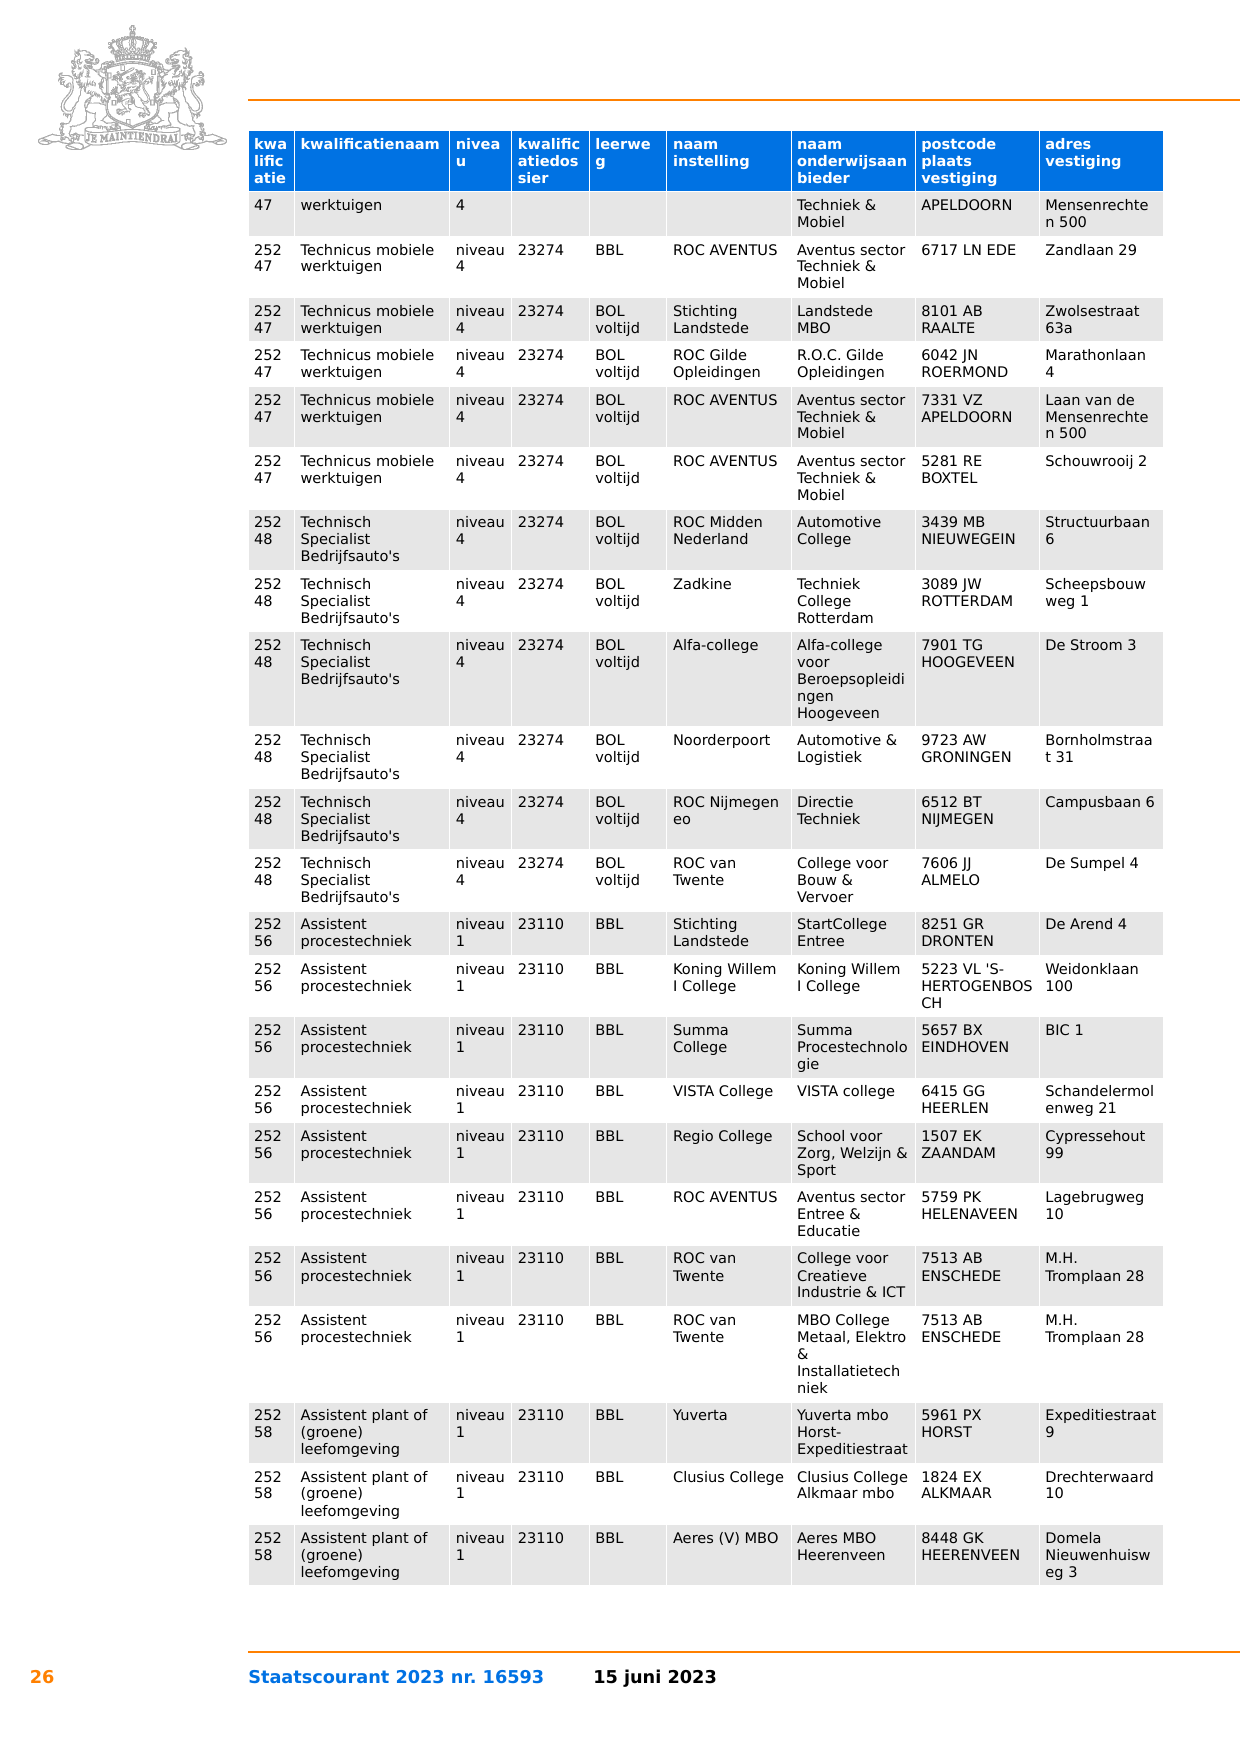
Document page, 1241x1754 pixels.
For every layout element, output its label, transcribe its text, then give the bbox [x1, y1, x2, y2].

table_cell ROC van Twente [667, 1307, 791, 1401]
table_cell MBO College Metaal, Elektro & Installatietechniek [792, 1307, 915, 1401]
table_cell Domela Nieuwenhuisweg 3 [1040, 1525, 1163, 1585]
table_cell De Stroom 3 [1040, 632, 1163, 726]
table_cell College voor Creatieve Industrie & ICT [792, 1246, 915, 1306]
table_cell 6512 BT NIJMEGEN [916, 789, 1039, 849]
table_cell Weidonklaan 100 [1040, 956, 1163, 1016]
table_cell BOL voltijd [590, 632, 666, 726]
table_cell niveau 1 [450, 1525, 511, 1585]
table_cell Assistent procestechniek [295, 1184, 449, 1245]
table_cell 7606 JJ ALMELO [916, 850, 1039, 911]
table_cell Summa Procestechnologie [792, 1017, 915, 1078]
table_cell Lagebrugweg 10 [1040, 1184, 1163, 1245]
table_cell 23274 [512, 850, 589, 911]
table_cell Automotive & Logistiek [792, 728, 915, 788]
table_cell Zwolsestraat 63a [1040, 298, 1163, 341]
table_cell 4 [450, 192, 511, 236]
table_cell ROC van Twente [667, 850, 791, 911]
table_cell niveau 4 [450, 343, 511, 386]
table_cell 25256 [249, 912, 294, 955]
table_cell Technicus mobiele werktuigen [295, 298, 449, 341]
table_cell VISTA college [792, 1079, 915, 1122]
table_cell 25256 [249, 1184, 294, 1245]
table_cell Clusius College Alkmaar mbo [792, 1464, 915, 1524]
table_cell Aventus sector Techniek & Mobiel [792, 448, 915, 508]
table_cell 23274 [512, 728, 589, 788]
table_cell Assistent procestechniek [295, 956, 449, 1016]
table_cell 23274 [512, 632, 589, 726]
table_cell BBL [590, 1123, 666, 1183]
table_cell Technisch Specialist Bedrijfsauto's [295, 571, 449, 631]
table_cell 5281 RE BOXTEL [916, 448, 1039, 508]
table_cell Aventus sector Techniek & Mobiel [792, 237, 915, 297]
table_cell Technicus mobiele werktuigen [295, 387, 449, 447]
table_cell ROC Gilde Opleidingen [667, 343, 791, 386]
table_cell BBL [590, 1464, 666, 1524]
table_cell [590, 192, 666, 236]
table_cell 25256 [249, 1079, 294, 1122]
table_cell R.O.C. Gilde Opleidingen [792, 343, 915, 386]
table_cell Assistent procestechniek [295, 1079, 449, 1122]
table_cell Clusius College [667, 1464, 791, 1524]
table_cell BOL voltijd [590, 387, 666, 447]
table_cell BOL voltijd [590, 789, 666, 849]
table_cell Bornholmstraat 31 [1040, 728, 1163, 788]
table_header leerweg [590, 131, 666, 191]
table_cell De Sumpel 4 [1040, 850, 1163, 911]
table_cell 23110 [512, 1525, 589, 1585]
table_cell 23110 [512, 1403, 589, 1463]
table_cell 25247 [249, 448, 294, 508]
table_cell 23110 [512, 1123, 589, 1183]
table_cell Technicus mobiele werktuigen [295, 237, 449, 297]
table_cell APELDOORN [916, 192, 1039, 236]
table_cell BOL voltijd [590, 298, 666, 341]
table_cell Aventus sector Entree & Educatie [792, 1184, 915, 1245]
table_cell 23110 [512, 1079, 589, 1122]
table_cell niveau 4 [450, 387, 511, 447]
table_cell Expeditiestraat 9 [1040, 1403, 1163, 1463]
table_cell 9723 AW GRONINGEN [916, 728, 1039, 788]
table_cell ROC AVENTUS [667, 1184, 791, 1245]
table_cell Assistent procestechniek [295, 1123, 449, 1183]
table_cell [667, 192, 791, 236]
table_cell 23110 [512, 1184, 589, 1245]
table_cell BBL [590, 912, 666, 955]
table_cell niveau 4 [450, 237, 511, 297]
table_cell Aeres MBO Heerenveen [792, 1525, 915, 1585]
picture [38, 25, 227, 150]
table_cell BOL voltijd [590, 448, 666, 508]
table_cell BBL [590, 1079, 666, 1122]
table_cell ROC AVENTUS [667, 387, 791, 447]
table_cell BBL [590, 1525, 666, 1585]
table_cell Aventus sector Techniek & Mobiel [792, 387, 915, 447]
table_cell 8101 AB RAALTE [916, 298, 1039, 341]
table_cell 25248 [249, 632, 294, 726]
table_cell Technisch Specialist Bedrijfsauto's [295, 632, 449, 726]
table_cell niveau 4 [450, 571, 511, 631]
table_cell niveau 1 [450, 956, 511, 1016]
table_cell niveau 4 [450, 448, 511, 508]
table_header naam onderwijsaanbieder [792, 131, 915, 191]
table_cell 8448 GK HEERENVEEN [916, 1525, 1039, 1585]
table_cell Yuverta [667, 1403, 791, 1463]
table_header adres vestiging [1040, 131, 1163, 191]
table_cell 47 [249, 192, 294, 236]
table_cell M.H. Tromplaan 28 [1040, 1307, 1163, 1401]
table_cell Scheepsbouwweg 1 [1040, 571, 1163, 631]
table_cell 6415 GG HEERLEN [916, 1079, 1039, 1122]
table_cell 25248 [249, 571, 294, 631]
table_cell 3089 JW ROTTERDAM [916, 571, 1039, 631]
table_cell Zadkine [667, 571, 791, 631]
table_cell BBL [590, 1246, 666, 1306]
table_cell 25247 [249, 387, 294, 447]
table_cell BOL voltijd [590, 343, 666, 386]
table_cell 23274 [512, 448, 589, 508]
table_cell 1507 EK ZAANDAM [916, 1123, 1039, 1183]
table_cell 7513 AB ENSCHEDE [916, 1307, 1039, 1401]
table_cell 25247 [249, 343, 294, 386]
table_cell BOL voltijd [590, 510, 666, 570]
table_cell Koning Willem I College [792, 956, 915, 1016]
table_cell Assistent procestechniek [295, 1307, 449, 1401]
table_cell Marathonlaan 4 [1040, 343, 1163, 386]
table_cell 25258 [249, 1464, 294, 1524]
table_cell Schandelermolenweg 21 [1040, 1079, 1163, 1122]
table_cell niveau 4 [450, 789, 511, 849]
table_cell StartCollege Entree [792, 912, 915, 955]
table_cell 6717 LN EDE [916, 237, 1039, 297]
table_cell 25247 [249, 298, 294, 341]
table_cell Yuverta mbo Horst-Expeditiestraat [792, 1403, 915, 1463]
table_cell BBL [590, 1184, 666, 1245]
table_header naam instelling [667, 131, 791, 191]
table_cell Drechterwaard 10 [1040, 1464, 1163, 1524]
table_cell werktuigen [295, 192, 449, 236]
table_cell Alfa-college [667, 632, 791, 726]
table_cell 5759 PK HELENAVEEN [916, 1184, 1039, 1245]
table_cell ROC AVENTUS [667, 448, 791, 508]
table_cell niveau 4 [450, 298, 511, 341]
table_cell niveau 1 [450, 1246, 511, 1306]
table_cell 25248 [249, 728, 294, 788]
table_cell ROC Midden Nederland [667, 510, 791, 570]
table_cell ROC van Twente [667, 1246, 791, 1306]
table_cell 25258 [249, 1525, 294, 1585]
table_cell Assistent plant of (groene) leefomgeving [295, 1464, 449, 1524]
table_cell BBL [590, 1017, 666, 1078]
table_cell 7331 VZ APELDOORN [916, 387, 1039, 447]
table_cell niveau 4 [450, 510, 511, 570]
table_cell Regio College [667, 1123, 791, 1183]
table_cell ROC AVENTUS [667, 237, 791, 297]
table_cell BBL [590, 956, 666, 1016]
table_cell 23274 [512, 571, 589, 631]
table_cell Landstede MBO [792, 298, 915, 341]
table_header postcode plaats vestiging [916, 131, 1039, 191]
table_cell Techniek College Rotterdam [792, 571, 915, 631]
table_cell 25256 [249, 1017, 294, 1078]
table_cell niveau 1 [450, 1079, 511, 1122]
table_cell Technisch Specialist Bedrijfsauto's [295, 510, 449, 570]
table_cell Stichting Landstede [667, 912, 791, 955]
table_cell niveau 1 [450, 1307, 511, 1401]
table_header kwalificatie [249, 131, 294, 191]
table_cell 23274 [512, 237, 589, 297]
table_cell 25256 [249, 1246, 294, 1306]
table_cell niveau 1 [450, 1017, 511, 1078]
table_cell niveau 4 [450, 728, 511, 788]
table_cell ROC Nijmegen eo [667, 789, 791, 849]
table_cell 25248 [249, 789, 294, 849]
table_cell Assistent procestechniek [295, 1017, 449, 1078]
table_cell 25258 [249, 1403, 294, 1463]
table_cell 23110 [512, 1246, 589, 1306]
table_cell 23110 [512, 912, 589, 955]
table_cell 25248 [249, 510, 294, 570]
table_cell 7901 TG HOOGEVEEN [916, 632, 1039, 726]
table_cell Structuurbaan 6 [1040, 510, 1163, 570]
table_cell 23274 [512, 343, 589, 386]
table_cell Technisch Specialist Bedrijfsauto's [295, 728, 449, 788]
table_cell niveau 1 [450, 1464, 511, 1524]
table_cell 23110 [512, 1017, 589, 1078]
table_cell Zandlaan 29 [1040, 237, 1163, 297]
table_cell BBL [590, 1403, 666, 1463]
table_cell Technisch Specialist Bedrijfsauto's [295, 850, 449, 911]
table_cell 25248 [249, 850, 294, 911]
table_cell Schouwrooij 2 [1040, 448, 1163, 508]
table_cell niveau 1 [450, 1123, 511, 1183]
table_cell School voor Zorg, Welzijn & Sport [792, 1123, 915, 1183]
table_cell Stichting Landstede [667, 298, 791, 341]
table_cell 25256 [249, 956, 294, 1016]
table_cell 23274 [512, 298, 589, 341]
table_cell Cypressehout 99 [1040, 1123, 1163, 1183]
table_cell 23110 [512, 956, 589, 1016]
table_cell 23274 [512, 789, 589, 849]
table_cell Alfa-college voor Beroepsopleidingen Hoogeveen [792, 632, 915, 726]
table_cell 23274 [512, 510, 589, 570]
table_cell Assistent plant of (groene) leefomgeving [295, 1525, 449, 1585]
table_cell 1824 EX ALKMAAR [916, 1464, 1039, 1524]
table_cell BOL voltijd [590, 728, 666, 788]
table_cell Techniek & Mobiel [792, 192, 915, 236]
table_cell 23110 [512, 1307, 589, 1401]
table_cell 5961 PX HORST [916, 1403, 1039, 1463]
table_cell 5657 BX EINDHOVEN [916, 1017, 1039, 1078]
table_header kwalificatienaam [295, 131, 449, 191]
table_cell niveau 1 [450, 1403, 511, 1463]
table_cell BBL [590, 1307, 666, 1401]
table_cell 25256 [249, 1123, 294, 1183]
table_cell Assistent procestechniek [295, 1246, 449, 1306]
table_cell BOL voltijd [590, 571, 666, 631]
table_cell Summa College [667, 1017, 791, 1078]
table_cell 23110 [512, 1464, 589, 1524]
table_cell 25256 [249, 1307, 294, 1401]
table_cell niveau 1 [450, 1184, 511, 1245]
table_cell Mensenrechten 500 [1040, 192, 1163, 236]
table_cell Technicus mobiele werktuigen [295, 343, 449, 386]
table_cell Koning Willem I College [667, 956, 791, 1016]
table_header niveau [450, 131, 511, 191]
table_cell Technisch Specialist Bedrijfsauto's [295, 789, 449, 849]
table_cell niveau 4 [450, 632, 511, 726]
table_cell [512, 192, 589, 236]
table_cell 6042 JN ROERMOND [916, 343, 1039, 386]
table_cell niveau 1 [450, 912, 511, 955]
table_cell 8251 GR DRONTEN [916, 912, 1039, 955]
table_cell M.H. Tromplaan 28 [1040, 1246, 1163, 1306]
table_cell niveau 4 [450, 850, 511, 911]
table_cell BIC 1 [1040, 1017, 1163, 1078]
table_cell Technicus mobiele werktuigen [295, 448, 449, 508]
table_cell 3439 MB NIEUWEGEIN [916, 510, 1039, 570]
table_cell Aeres (V) MBO [667, 1525, 791, 1585]
table_cell 23274 [512, 387, 589, 447]
table_cell Assistent plant of (groene) leefomgeving [295, 1403, 449, 1463]
table_cell Assistent procestechniek [295, 912, 449, 955]
table_header kwalificatiedossier [512, 131, 589, 191]
table_cell 25247 [249, 237, 294, 297]
table_cell Campusbaan 6 [1040, 789, 1163, 849]
table_cell Directie Techniek [792, 789, 915, 849]
table_cell VISTA College [667, 1079, 791, 1122]
table_cell Laan van de Mensenrechten 500 [1040, 387, 1163, 447]
table_cell 5223 VL 'S-HERTOGENBOSCH [916, 956, 1039, 1016]
table_cell 7513 AB ENSCHEDE [916, 1246, 1039, 1306]
table_cell BOL voltijd [590, 850, 666, 911]
table_cell BBL [590, 237, 666, 297]
table_cell Automotive College [792, 510, 915, 570]
table_cell College voor Bouw & Vervoer [792, 850, 915, 911]
table_cell De Arend 4 [1040, 912, 1163, 955]
table_cell Noorderpoort [667, 728, 791, 788]
